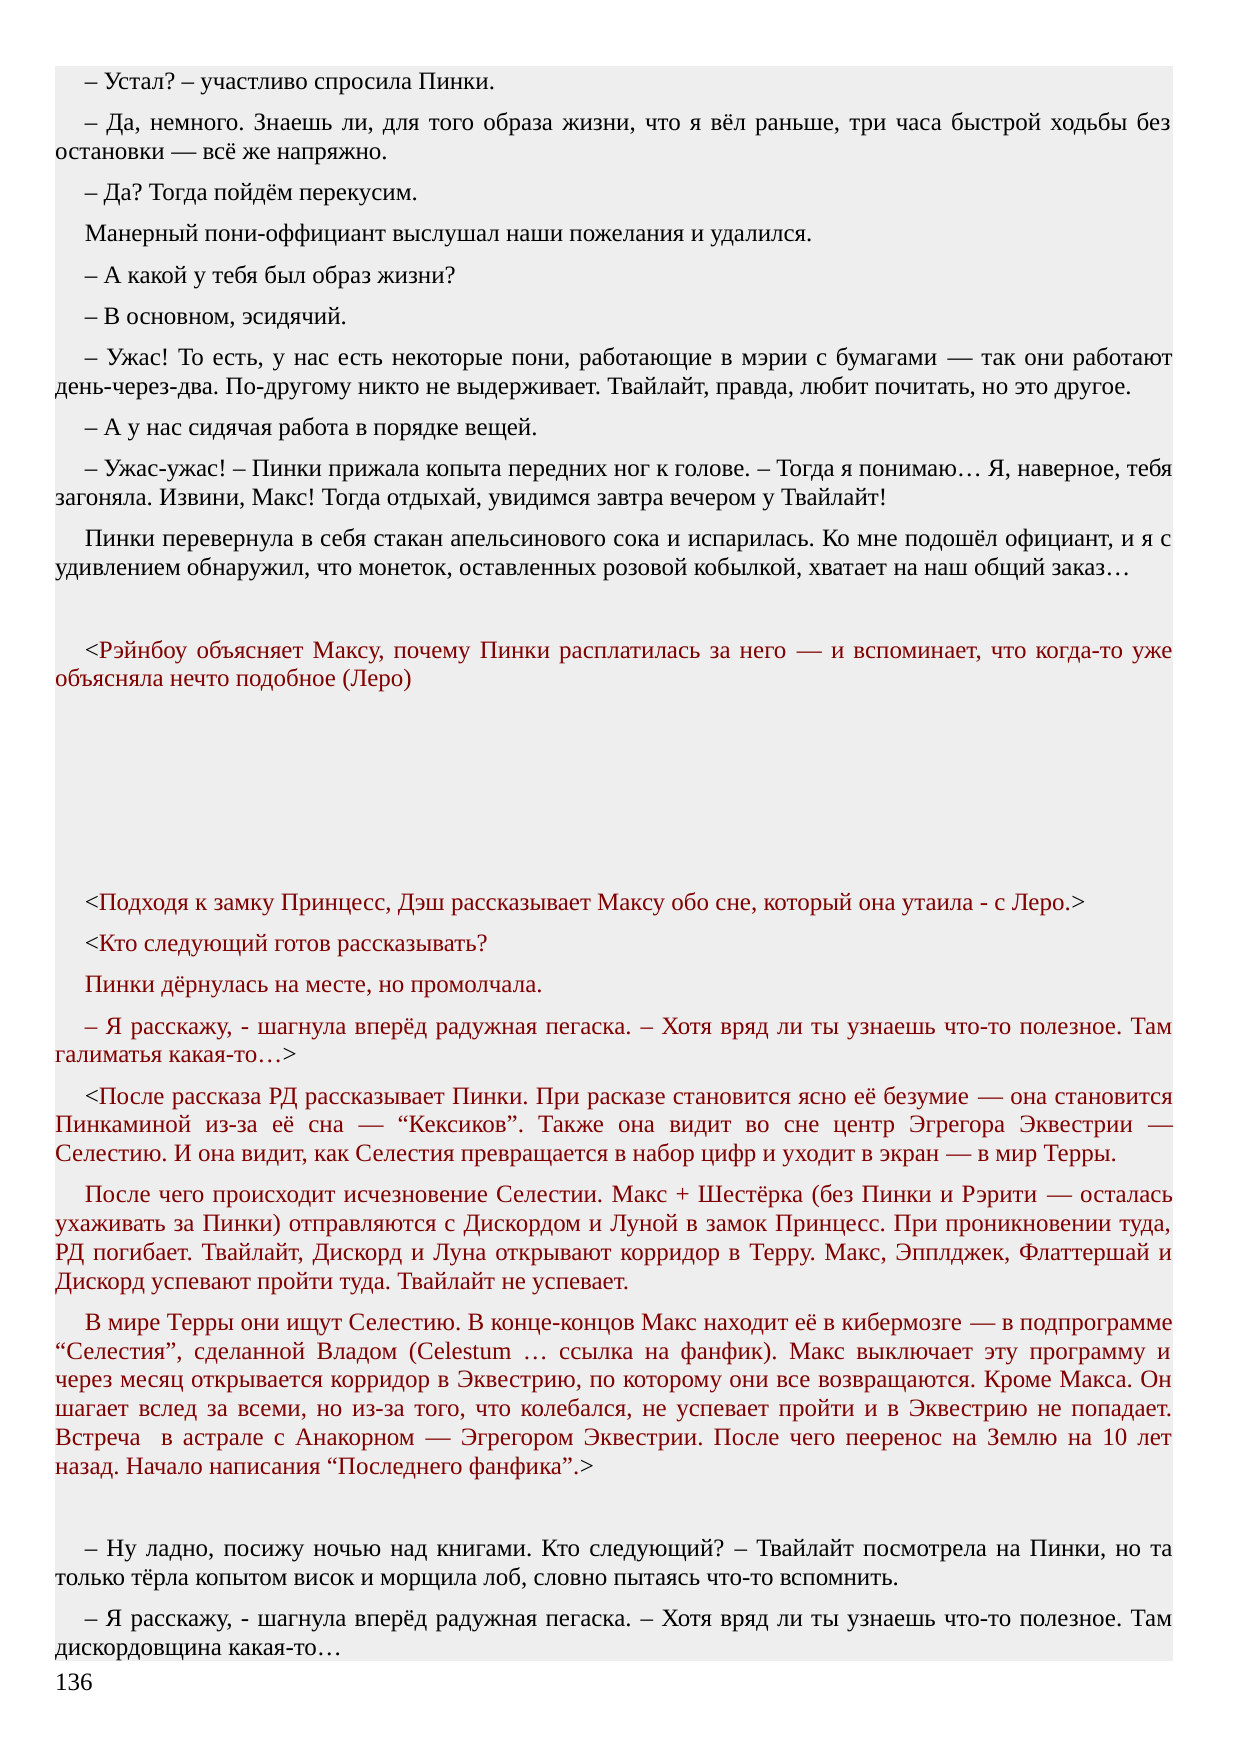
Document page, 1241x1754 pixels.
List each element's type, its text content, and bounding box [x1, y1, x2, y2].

text Пинки перевернула в себя стакан апельсинового сока и испарилась. Ко мне подошёл официант, и я с удивлением обнаружил, что монеток, оставленных розовой кобылкой, хватает на наш общий заказ… [55, 523, 1173, 581]
text – А какой у тебя был образ жизни? [55, 260, 1173, 288]
text <Кто следующий готов рассказывать? [55, 928, 1173, 957]
text В мире Терры они ищут Селестию. В конце-концов Макс находит её в кибермозге — в подпрограмме “Селестия”, сделанной Владом (Celestum … ссылка на фанфик). Макс выключает эту программу и через месяц открывается корридор в Эквестрию, по которому они все возвращаются. Кроме Макса. Он шагает вслед за всеми, но из-за того, что колебался, не успевает пройти и в Эквестрию не попадает. Встреча в астрале с Анакорном — Эгрегором Эквестрии. После чего пееренос на Землю на 10 лет назад. Начало написания “Последнего фанфика”.> [55, 1307, 1173, 1479]
text – А у нас сидячая работа в порядке вещей. [55, 412, 1173, 441]
text <После рассказа РД рассказывает Пинки. При расказе становится ясно её безумие — она становится Пинкаминой из-за её сна — “Кексиков”. Также она видит во сне центр Эгрегора Эквестрии — Селестию. И она видит, как Селестия превращается в набор цифр и уходит в экран — в мир Терры. [55, 1081, 1173, 1167]
text <Рэйнбоу объясняет Максу, почему Пинки расплатилась за него — и вспоминает, что когда-то уже объясняла нечто подобное (Леро) [55, 635, 1173, 692]
text – Устал? – участливо спросила Пинки. [55, 66, 1173, 95]
text Пинки дёрнулась на месте, но промолчала. [55, 969, 1173, 998]
text – В основном, эсидячий. [55, 301, 1173, 330]
text – Ужас! То есть, у нас есть некоторые пони, работающие в мэрии с бумагами — так они работают день-через-два. По-другому никто не выдерживает. Твайлайт, правда, любит почитать, но это другое. [55, 342, 1173, 400]
text – Ужас-ужас! – Пинки прижала копыта передних ног к голове. – Тогда я понимаю… Я, наверное, тебя загоняла. Извини, Макс! Тогда отдыхай, увидимся завтра вечером у Твайлайт! [55, 453, 1173, 511]
text – Я расскажу, - шагнула вперёд радужная пегаска. – Хотя вряд ли ты узнаешь что-то полезное. Там дискордовщина какая-то… [55, 1603, 1173, 1661]
text – Да, немного. Знаешь ли, для того образа жизни, что я вёл раньше, три часа быстрой ходьбы без остановки — всё же напряжно. [55, 107, 1173, 165]
text После чего происходит исчезновение Селестии. Макс + Шестёрка (без Пинки и Рэрити — осталась ухаживать за Пинки) отправляются с Дискордом и Луной в замок Принцесс. При проникновении туда, РД погибает. Твайлайт, Дискорд и Луна открывают корридор в Терру. Макс, Эпплджек, Флаттершай и Дискорд успевают пройти туда. Твайлайт не успевает. [55, 1179, 1173, 1294]
text Манерный пони-оффициант выслушал наши пожелания и удалился. [55, 218, 1173, 247]
text – Да? Тогда пойдём перекусим. [55, 177, 1173, 206]
text <Подходя к замку Принцесс, Дэш рассказывает Максу обо сне, который она утаила - с Леро.> [55, 887, 1173, 916]
text – Ну ладно, посижу ночью над книгами. Кто следующий? – Твайлайт посмотрела на Пинки, но та только тёрла копытом висок и морщила лоб, словно пытаясь что-то вспомнить. [55, 1533, 1173, 1591]
text – Я расскажу, - шагнула вперёд радужная пегаска. – Хотя вряд ли ты узнаешь что-то полезное. Там галиматья какая-то…> [55, 1011, 1173, 1068]
